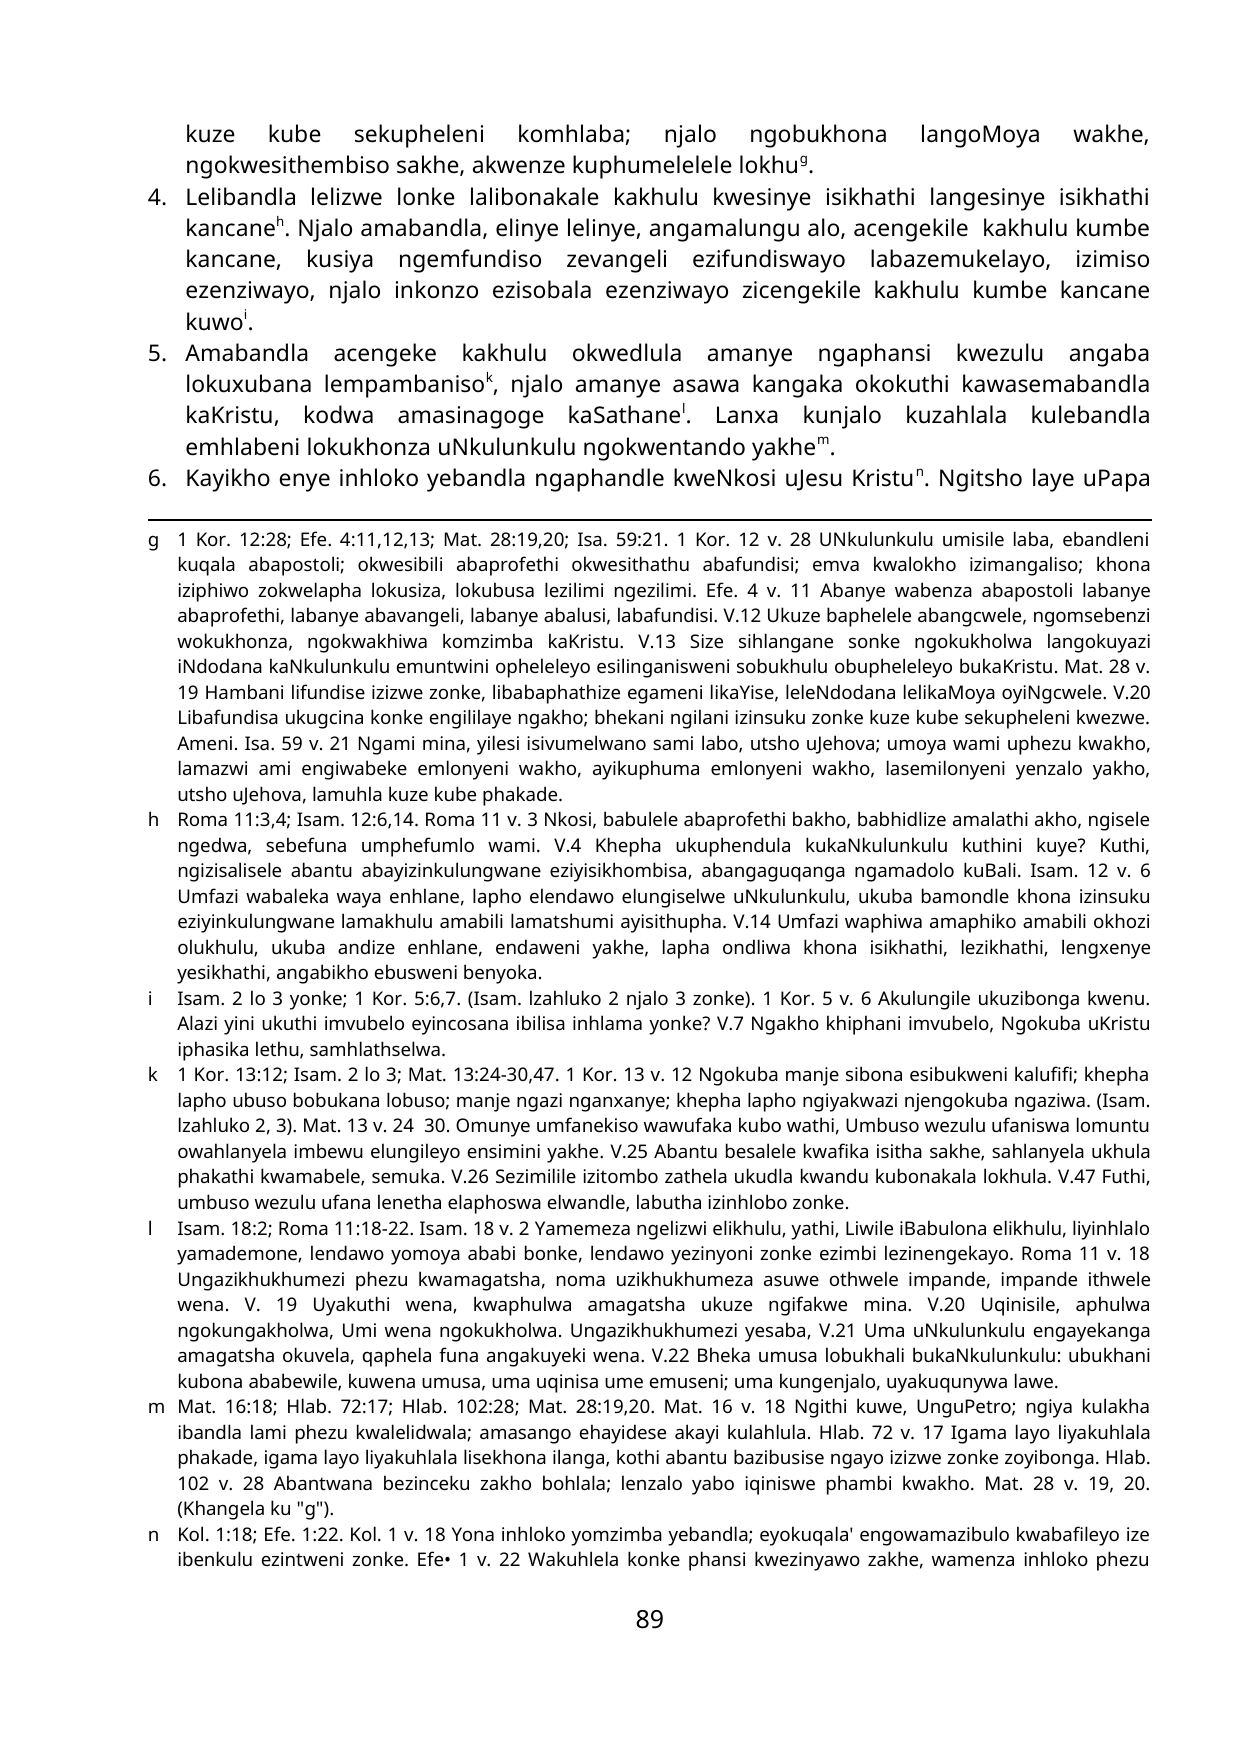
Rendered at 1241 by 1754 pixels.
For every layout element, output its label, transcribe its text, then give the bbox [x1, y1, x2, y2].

list Mat. 16:18; Hlab. 72:17; Hlab. 102:28; Mat. 28:19,20. Mat. 16 v. 18 Ngithi kuwe, UnguPetro; ngiya kulakha ibandla lami phezu kwalelidwala; amasango ehayidese akayi kulahlula. Hlab. 72 v. 17 Igama layo liyakuhlala phakade, igama layo liyakuhlala lisekhona ilanga, kothi abantu bazibusise ngayo izizwe zonke zoyibonga. Hlab. 102 v. 28 Abantwana bezinceku zakho bohlala; lenzalo yabo iqiniswe phambi kwakho. Mat. 28 v. 19, 20. (Khangela ku "g"). [148, 1394, 1152, 1521]
list 1 Kor. 12:28; Efe. 4:11,12,13; Mat. 28:19,20; Isa. 59:21. 1 Kor. 12 v. 28 UNkulunkulu umisile laba, ebandleni kuqala abapostoli; okwesibili abaprofethi okwesithathu abafundisi; emva kwalokho izimangaliso; khona iziphiwo zokwelapha lokusiza, lokubusa lezilimi ngezilimi. Efe. 4 v. 11 Abanye wabenza abapostoli labanye abaprofethi, labanye abavangeli, labanye abalusi, labafundisi. V.12 Ukuze baphelele abangcwele, ngomsebenzi wokukhonza, ngokwakhiwa komzimba kaKristu. V.13 Size sihlangane sonke ngokukholwa langokuyazi iNdodana kaNkulunkulu emuntwini opheleleyo esilinganisweni sobukhulu obupheleleyo bukaKristu. Mat. 28 v. 19 Hambani lifundise izizwe zonke, libabaphathize egameni likaYise, leleNdodana lelikaMoya oyiNgcwele. V.20 Libafundisa ukugcina konke engililaye ngakho; bhekani ngilani izinsuku zonke kuze kube sekupheleni kwezwe. Ameni. Isa. 59 v. 21 Ngami mina, yilesi isivumelwano sami labo, utsho uJehova; umoya wami uphezu kwakho, lamazwi ami engiwabeke emlonyeni wakho, ayikuphuma emlonyeni wakho, lasemilonyeni yenzalo yakho, utsho uJehova, lamuhla kuze kube phakade. [148, 526, 1152, 807]
list Kol. 1:18; Efe. 1:22. Kol. 1 v. 18 Yona inhloko yomzimba yebandla; eyokuqala' engowamazibulo kwabafileyo ize ibenkulu ezintweni zonke. Efe• 1 v. 22 Wakuhlela konke phansi kwezinyawo zakhe, wamenza inhloko phezu [148, 1521, 1152, 1572]
list kuze kube sekupheleni komhlaba; njalo ngobukhona langoMoya wakhe, ngokwesithembiso sakhe, akwenze kuphumelelele lokhu. [148, 118, 1152, 181]
list Isam. 18:2; Roma 11:18-22. Isam. 18 v. 2 Yamemeza ngelizwi elikhulu, yathi, Liwile iBabulona elikhulu, liyinhlalo yamademone, lendawo yomoya ababi bonke, lendawo yezinyoni zonke ezimbi lezinengekayo. Roma 11 v. 18 Ungazikhukhumezi phezu kwamagatsha, noma uzikhukhumeza asuwe othwele impande, impande ithwele wena. V. 19 Uyakuthi wena, kwaphulwa amagatsha ukuze ngifakwe mina. V.20 Uqinisile, aphulwa ngokungakholwa, Umi wena ngokukholwa. Ungazikhukhumezi yesaba, V.21 Uma uNkulunkulu engayekanga amagatsha okuvela, qaphela funa angakuyeki wena. V.22 Bheka umusa lobukhali bukaNkulunkulu: ubukhani kubona ababewile, kuwena umusa, uma uqinisa ume emuseni; uma kungenjalo, uyakuqunywa lawe. [148, 1215, 1152, 1394]
list Amabandla acengeke kakhulu okwedlula amanye ngaphansi kwezulu angaba lokuxubana lempambaniso, njalo amanye asawa kangaka okokuthi kawasemabandla kaKristu, kodwa amasinagoge kaSathane. Lanxa kunjalo kuzahlala kulebandla emhlabeni lokukhonza uNkulunkulu ngokwentando yakhe. [148, 337, 1152, 462]
list Roma 11:3,4; Isam. 12:6,14. Roma 11 v. 3 Nkosi, babulele abaprofethi bakho, babhidlize amalathi akho, ngisele ngedwa, sebefuna umphefumlo wami. V.4 Khepha ukuphendula kukaNkulunkulu kuthini kuye? Kuthi, ngizisalisele abantu abayizinkulungwane eziyisikhombisa, abangaguqanga ngamadolo kuBali. Isam. 12 v. 6 Umfazi wabaleka waya enhlane, lapho elendawo elungiselwe uNkulunkulu, ukuba bamondle khona izinsuku eziyinkulungwane lamakhulu amabili lamatshumi ayisithupha. V.14 Umfazi waphiwa amaphiko amabili okhozi olukhulu, ukuba andize enhlane, endaweni yakhe, lapha ondliwa khona isikhathi, lezikhathi, lengxenye yesikhathi, angabikho ebusweni benyoka. [148, 807, 1152, 985]
list Isam. 2 lo 3 yonke; 1 Kor. 5:6,7. (Isam. lzahluko 2 njalo 3 zonke). 1 Kor. 5 v. 6 Akulungile ukuzibonga kwenu. Alazi yini ukuthi imvubelo eyincosana ibilisa inhlama yonke? V.7 Ngakho khiphani imvubelo, Ngokuba uKristu iphasika lethu, samhlathselwa. [148, 985, 1152, 1062]
list Lelibandla lelizwe lonke lalibonakale kakhulu kwesinye isikhathi langesinye isikhathi kancane. Njalo amabandla, elinye lelinye, angamalungu alo, acengekile kakhulu kumbe kancane, kusiya ngemfundiso zevangeli ezifundiswayo labazemukelayo, izimiso ezenziwayo, njalo inkonzo ezisobala ezenziwayo zicengekile kakhulu kumbe kancane kuwo. [148, 181, 1152, 337]
list Kayikho enye inhloko yebandla ngaphandle kweNkosi uJesu Kristu. Ngitsho laye uPapa [148, 462, 1152, 493]
list 1 Kor. 13:12; Isam. 2 lo 3; Mat. 13:24-30,47. 1 Kor. 13 v. 12 Ngokuba manje sibona esibukweni kalufifi; khepha lapho ubuso bobukana lobuso; manje ngazi nganxanye; khepha lapho ngiyakwazi njengokuba ngaziwa. (Isam. lzahluko 2, 3). Mat. 13 v. 24 30. Omunye umfanekiso wawufaka kubo wathi, Umbuso wezulu ufaniswa lomuntu owahlanyela imbewu elungileyo ensimini yakhe. V.25 Abantu besalele kwafika isitha sakhe, sahlanyela ukhula phakathi kwamabele, semuka. V.26 Sezimilile izitombo zathela ukudla kwandu kubonakala lokhula. V.47 Futhi, umbuso wezulu ufana lenetha elaphoswa elwandle, labutha izinhlobo zonke. [148, 1062, 1152, 1215]
